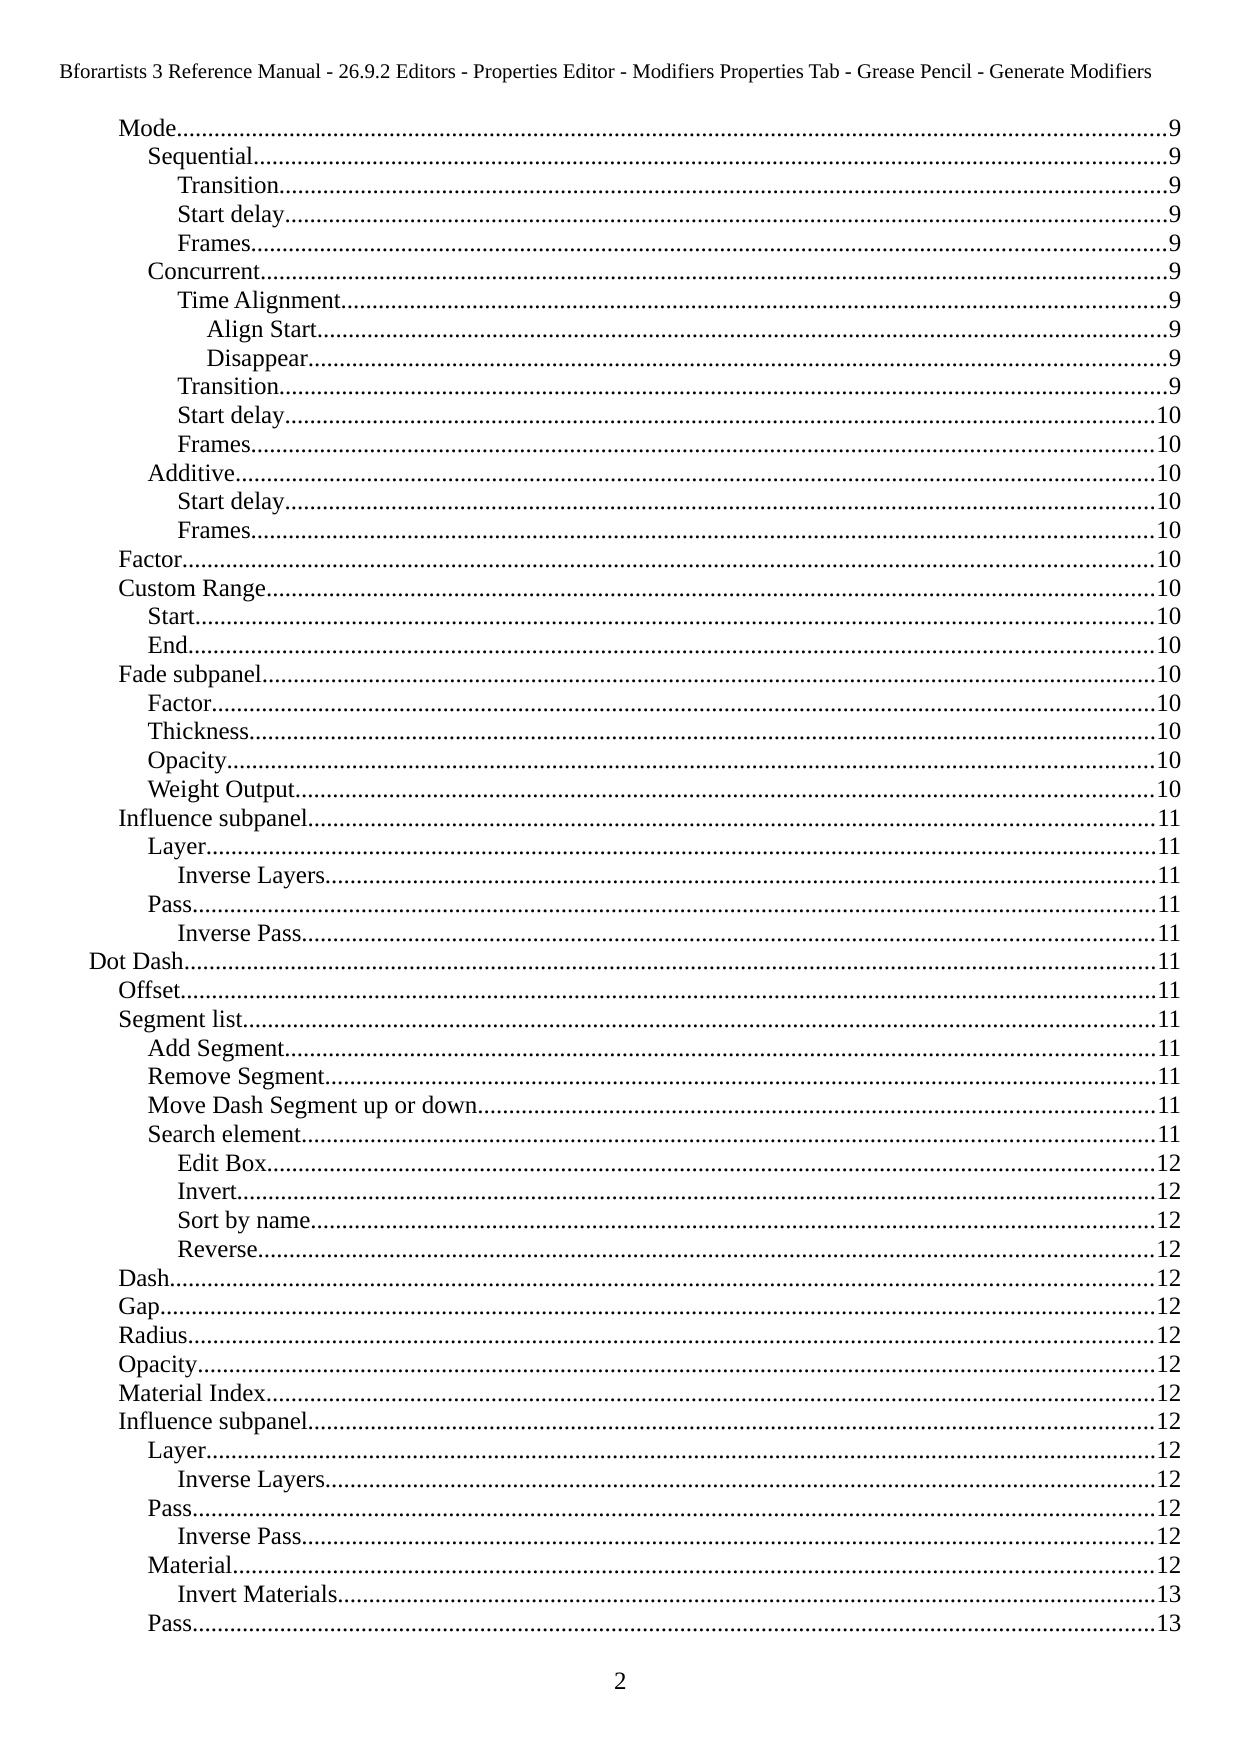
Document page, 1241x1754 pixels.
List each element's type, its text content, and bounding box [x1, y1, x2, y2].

text Additive 10 [147, 458, 1181, 486]
text Custom Range 10 [118, 573, 1181, 601]
text Layer 11 [147, 831, 1181, 860]
text Start delay 9 [177, 199, 1181, 228]
text Reverse 12 [177, 1234, 1181, 1263]
text Factor 10 [118, 544, 1181, 573]
text Weight Output 10 [147, 774, 1181, 803]
text Fade subpanel 10 [118, 659, 1181, 688]
text Frames 10 [177, 429, 1181, 458]
text Influence subpanel 12 [118, 1406, 1181, 1435]
text Edit Box 12 [177, 1148, 1181, 1176]
text Segment list 11 [118, 1004, 1181, 1033]
text Transition 9 [177, 371, 1181, 400]
text Offset 11 [118, 975, 1181, 1004]
text Opacity 10 [147, 745, 1181, 774]
text Dot Dash 11 [88, 946, 1181, 975]
text Sort by name 12 [177, 1205, 1181, 1234]
text Add Segment 11 [147, 1033, 1181, 1061]
text Start delay 10 [177, 486, 1181, 515]
text Radius 12 [118, 1320, 1181, 1349]
text Invert Materials 13 [177, 1579, 1181, 1608]
text Sequential 9 [147, 141, 1181, 170]
text Pass 13 [147, 1608, 1181, 1636]
text Dash 12 [118, 1263, 1181, 1291]
text Gap 12 [118, 1291, 1181, 1320]
text Time Alignment 9 [177, 285, 1181, 314]
text Inverse Layers 12 [177, 1464, 1181, 1493]
text Start 10 [147, 601, 1181, 630]
text Search element 11 [147, 1119, 1181, 1148]
text Frames 9 [177, 228, 1181, 256]
text Remove Segment 11 [147, 1061, 1181, 1090]
text Disappear 9 [206, 343, 1181, 371]
text Pass 11 [147, 889, 1181, 918]
text End 10 [147, 630, 1181, 659]
text Inverse Layers 11 [177, 860, 1181, 889]
text Factor 10 [147, 688, 1181, 716]
text Align Start 9 [206, 314, 1181, 343]
text Invert 12 [177, 1176, 1181, 1205]
text Frames 10 [177, 515, 1181, 544]
text Pass 12 [147, 1493, 1181, 1521]
text Layer 12 [147, 1435, 1181, 1464]
text Inverse Pass 11 [177, 918, 1181, 946]
text Material Index 12 [118, 1378, 1181, 1406]
text Thickness 10 [147, 716, 1181, 745]
text Mode 9 [118, 113, 1181, 141]
text Influence subpanel 11 [118, 803, 1181, 831]
text Material 12 [147, 1550, 1181, 1579]
text Start delay 10 [177, 400, 1181, 429]
text Inverse Pass 12 [177, 1521, 1181, 1550]
text Concurrent 9 [147, 256, 1181, 285]
text Move Dash Segment up or down 11 [147, 1090, 1181, 1119]
text Opacity 12 [118, 1349, 1181, 1378]
text Transition 9 [177, 170, 1181, 199]
